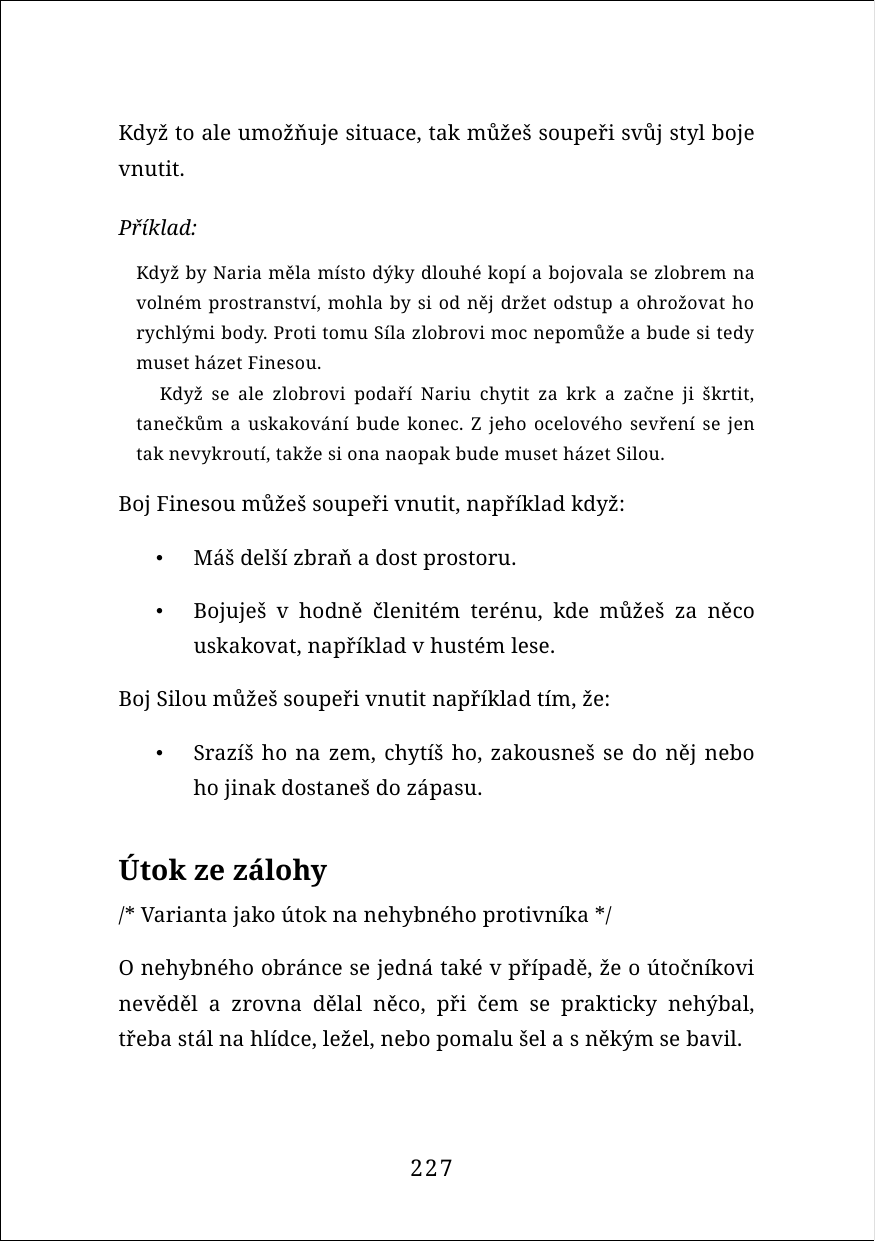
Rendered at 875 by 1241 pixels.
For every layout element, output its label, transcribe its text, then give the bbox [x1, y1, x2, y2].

text Když by Naria měla místo dýky dlouhé kopí a bojovala se zlobrem na volném prostranství, mohla by si od něj držet odstup a ohrožovat ho rychlými body. Proti tomu Síla zlobrovi moc nepomůže a bude si tedy muset házet Finesou. Když se ale zlobrovi podaří Nariu chytit za krk a začne ji škrtit, tanečkům a uskakování bude konec. Z jeho ocelového sevření se jen tak nevykroutí, takže si ona naopak bude muset házet Silou. [136, 260, 756, 466]
text O nehybného obránce se jedná také v případě, že o útočníkovi nevěděl a zrovna dělal něco, při čem se prakticky nehýbal, třeba stál na hlídce, ležel, nebo pomalu šel a s někým se bavil. [118, 953, 756, 1053]
text Boj Finesou můžeš soupeři vnutit, například když: [118, 489, 756, 518]
subtitle Útok ze zálohy [118, 850, 756, 888]
text /* Varianta jako útok na nehybného protivníka */ [118, 900, 756, 929]
list Máš delší zbraň a dost prostoru. [156, 543, 756, 571]
text Boj Silou můžeš soupeři vnutit například tím, že: [118, 684, 756, 713]
list Srazíš ho na zem, chytíš ho, zakousneš se do něj nebo ho jinak dostaneš do zápasu. [156, 738, 756, 802]
text Příklad: [118, 213, 756, 241]
list Bojuješ v hodně členitém terénu, kde můžeš za něco uskakovat, například v hustém lese. [156, 596, 756, 660]
text Když to ale umožňuje situace, tak můžeš soupeři svůj styl boje vnutit. [118, 118, 756, 182]
